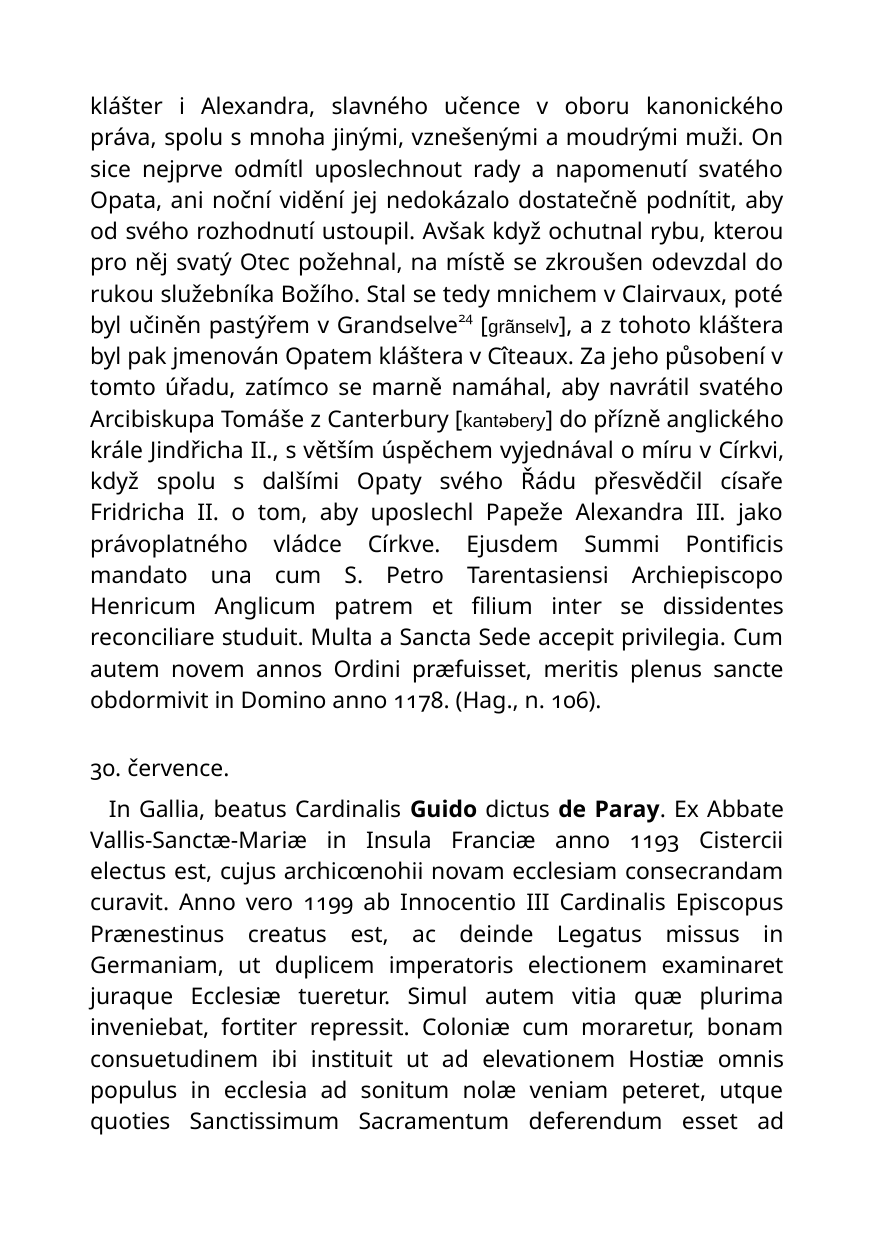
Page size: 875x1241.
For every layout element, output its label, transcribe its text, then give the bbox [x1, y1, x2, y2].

text klášter i Alexandra, slavného učence v oboru kanonického práva, spolu s mnoha jinými, vznešenými a moudrými muži. On sice nejprve odmítl uposlechnout rady a napomenutí svatého Opata, ani noční vidění jej nedokázalo dostatečně podnítit, aby od svého rozhodnutí ustoupil. Avšak když ochutnal rybu, kterou pro něj svatý Otec požehnal, na místě se zkroušen odevzdal do rukou služebníka Božího. Stal se tedy mnichem v Clairvaux, poté byl učiněn pastýřem v Grandselve24 [grãnselv], a z tohoto kláštera byl pak jmenován Opatem kláštera v Cîteaux. Za jeho působení v tomto úřadu, zatímco se marně namáhal, aby navrátil svatého Arcibiskupa Tomáše z Canterbury [kantəbery] do přízně anglického krále Jindřicha II., s větším úspěchem vyjednával o míru v Církvi, když spolu s dalšími Opaty svého Řádu přesvědčil císaře Fridricha II. o tom, aby uposlechl Papeže Alexandra III. jako právoplatného vládce Církve. Ejusdem Summi Pontificis mandato una cum S. Petro Tarentasiensi Archiepiscopo Henricum Anglicum pa­trem et filium inter se dissidentes reconciliare studuit. Multa a Sancta Sede accepit privilegia. Cum autem novem annos Ordini præfuisset, meritis plenus sancte obdormivit in Domino anno 1178. (Hag., n. 106). [90, 90, 784, 715]
text In Gallia, beatus Cardinalis Guido dictus de Paray. Ex Abbate Vallis-Sanctæ-Mariæ in Insula Franciæ anno 1193 Cistercii electus est, cujus archicœnohii novam ecclesiam consecrandam curavit. Anno vero 1199 ab Innocentio III Cardinalis Episcopus Prænestinus creatus est, ac deinde Legatus missus in Germaniam, ut duplicem imperatoris electionem examinaret juraque Ecclesiæ tueretur. Simul autem vitia quæ plurima inveniebat, fortiter repressit. Coloniæ cum moraretur, bonam consuetudinem ibi instituit ut ad elevatio­nem Hostiæ omnis populus in ecclesia ad sonitum nolæ veniam peteret, utque quoties Sanctissimum Sacramentum deferen­dum esset ad [90, 792, 784, 1136]
text 30. července. [90, 752, 784, 783]
